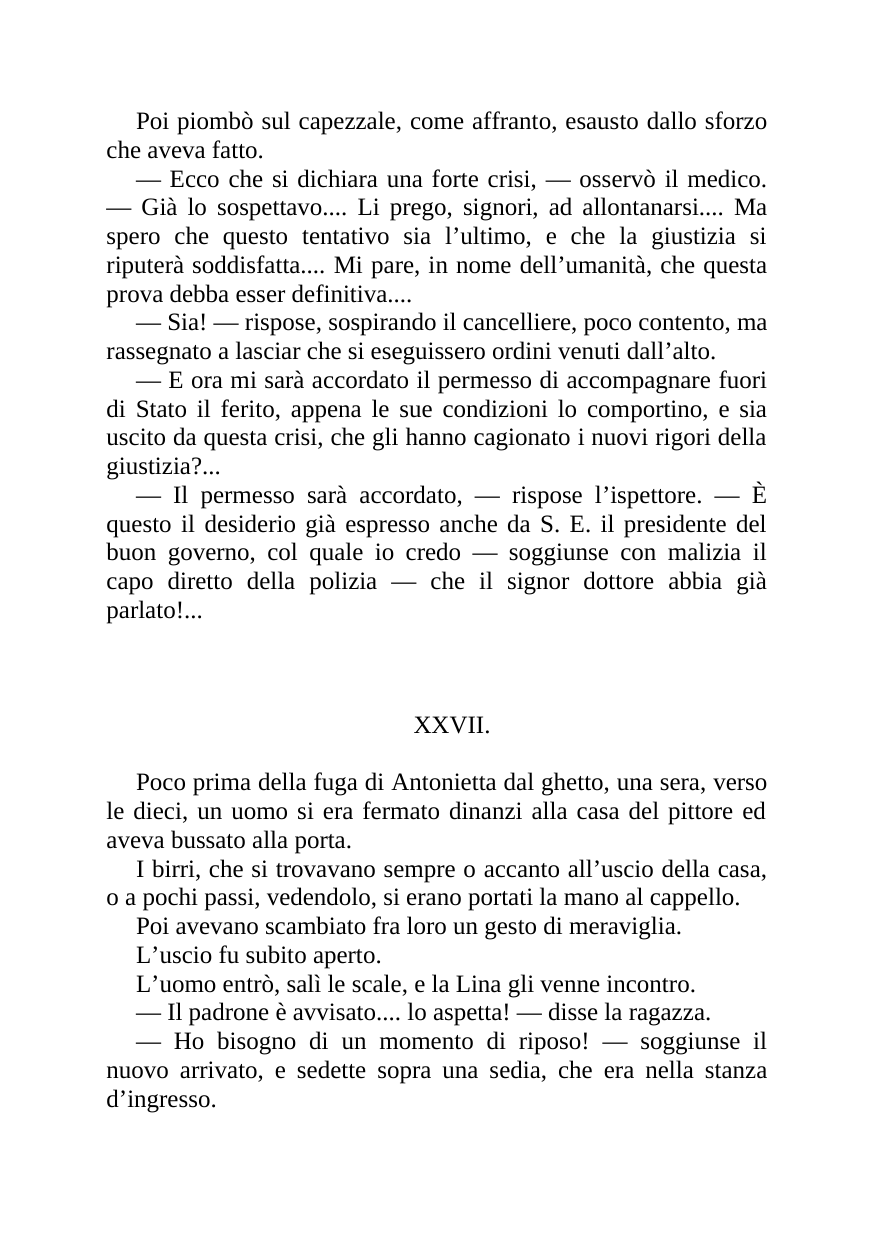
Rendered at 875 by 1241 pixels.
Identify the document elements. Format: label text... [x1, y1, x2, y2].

text — Sia! — rispose, sospirando il cancelliere, poco contento, ma rassegnato a lasciar che si eseguissero ordini venuti dall’alto. [106, 307, 768, 365]
text — Il padrone è avvisato.... lo aspetta! — disse la ragazza. [106, 997, 768, 1026]
text L’uomo entrò, salì le scale, e la Lina gli venne incontro. [106, 969, 768, 997]
text L’uscio fu subito aperto. [106, 940, 768, 969]
text Poi avevano scambiato fra loro un gesto di meraviglia. [106, 911, 768, 940]
text XXVII. [106, 710, 768, 739]
text Poi piombò sul capezzale, come affranto, esausto dallo sforzo che aveva fatto. [106, 106, 768, 164]
text I birri, che si trovavano sempre o accanto all’uscio della casa, o a pochi passi, vedendolo, si erano portati la mano al cappello. [106, 854, 768, 911]
text — E ora mi sarà accordato il permesso di accompagnare fuori di Stato il ferito, appena le sue condizioni lo comportino, e sia uscito da questa crisi, che gli hanno cagionato i nuovi rigori della giustizia?... [106, 365, 768, 480]
text Poco prima della fuga di Antonietta dal ghetto, una sera, verso le dieci, un uomo si era fermato dinanzi alla casa del pittore ed aveva bussato alla porta. [106, 767, 768, 854]
text — Ho bisogno di un momento di riposo! — soggiunse il nuovo arrivato, e sedette sopra una sedia, che era nella stanza d’ingresso. [106, 1026, 768, 1112]
text — Ecco che si dichiara una forte crisi, — osservò il medico. — Già lo sospettavo.... Li prego, signori, ad allontanarsi.... Ma spero che questo tentativo sia l’ultimo, e che la giustizia si riputerà soddisfatta.... Mi pare, in nome dell’umanità, che questa prova debba esser definitiva.... [106, 164, 768, 307]
text — Il permesso sarà accordato, — rispose l’ispettore. — È questo il desiderio già espresso anche da S. E. il presidente del buon governo, col quale io credo — soggiunse con malizia il capo diretto della polizia — che il signor dottore abbia già parlato!... [106, 480, 768, 624]
